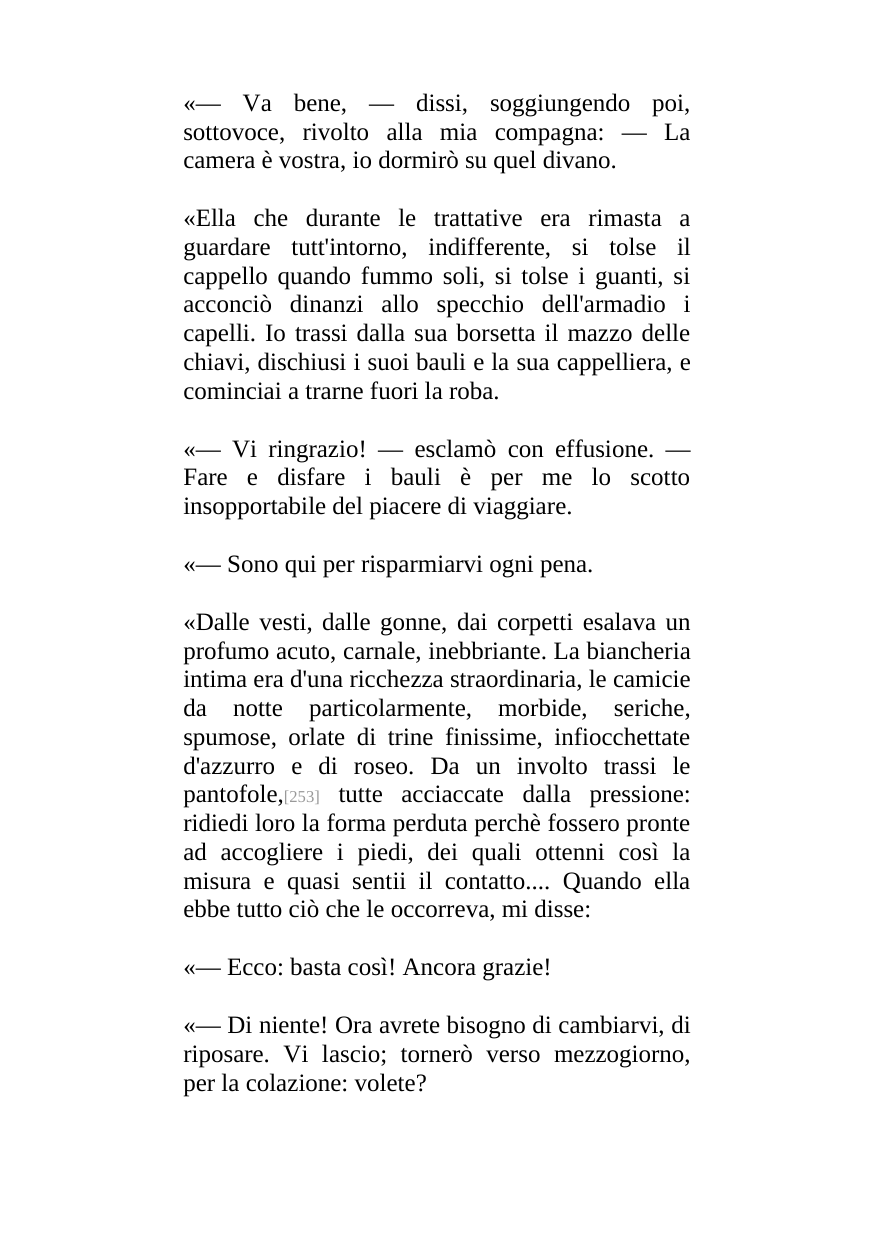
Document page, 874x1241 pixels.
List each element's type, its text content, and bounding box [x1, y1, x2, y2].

text «Dalle vesti, dalle gonne, dai corpetti esalava un profumo acuto, carnale, inebbriante. La biancheria intima era d'una ricchezza straordinaria, le camicie da notte particolarmente, morbide, seriche, spumose, orlate di trine finissime, infiocchettate d'azzurro e di roseo. Da un involto trassi le pantofole,[253] tutte acciaccate dalla pressione: ridiedi loro la forma perduta perchè fossero pronte ad accogliere i piedi, dei quali ottenni così la misura e quasi sentii il contatto.... Quando ella ebbe tutto ciò che le occorreva, mi disse: [183, 607, 691, 923]
text «— Va bene, — dissi, soggiungendo poi, sottovoce, rivolto alla mia compagna: — La camera è vostra, io dormirò su quel divano. [183, 88, 691, 174]
text «— Di niente! Ora avrete bisogno di cambiarvi, di riposare. Vi lascio; tornerò verso mezzogiorno, per la colazione: volete? [183, 1010, 691, 1097]
text «— Vi ringrazio! — esclamò con effusione. — Fare e disfare i bauli è per me lo scotto insopportabile del piacere di viaggiare. [183, 434, 691, 520]
text «— Sono qui per risparmiarvi ogni pena. [183, 549, 691, 578]
text «— Ecco: basta così! Ancora grazie! [183, 952, 691, 981]
text «Ella che durante le trattative era rimasta a guardare tutt'intorno, indifferente, si tolse il cappello quando fummo soli, si tolse i guanti, si acconciò dinanzi allo specchio dell'armadio i capelli. Io trassi dalla sua borsetta il mazzo delle chiavi, dischiusi i suoi bauli e la sua cappelliera, e cominciai a trarne fuori la roba. [183, 203, 691, 404]
